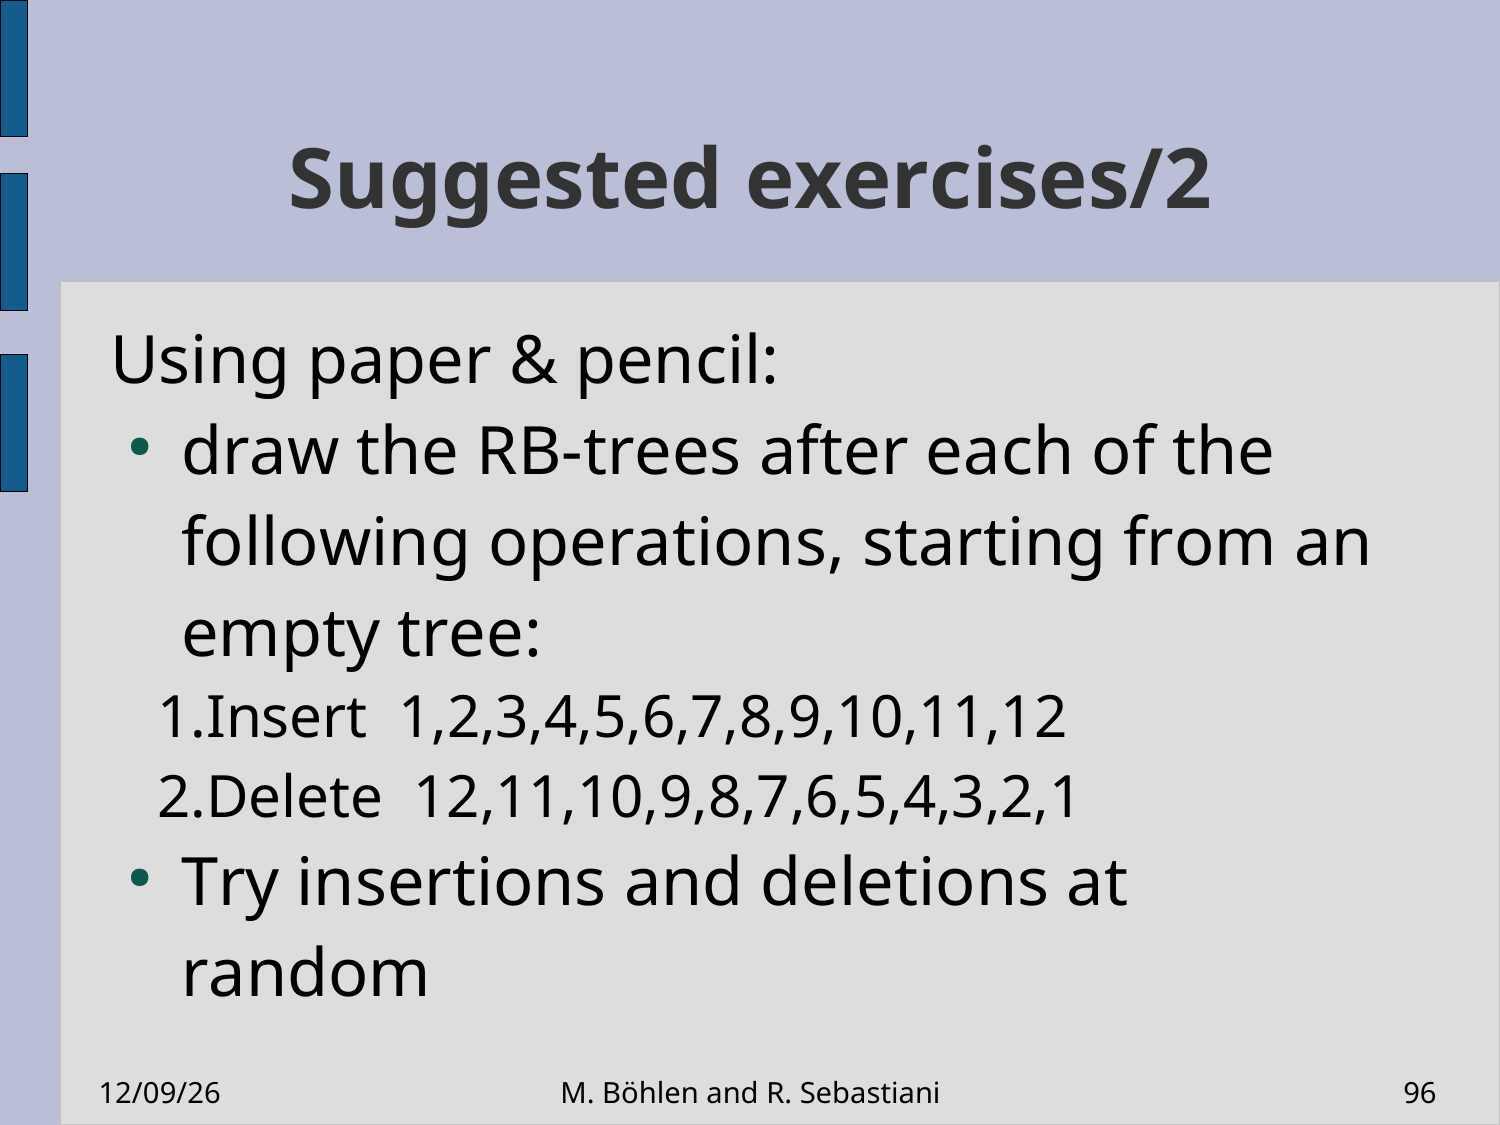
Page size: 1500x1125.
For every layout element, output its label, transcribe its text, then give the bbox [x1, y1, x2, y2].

title Suggested exercises/2 [110, 82, 1392, 271]
list Using paper & pencil: draw the RB-trees after each of the following operations, starting from an empty tree: Insert 1,2,3,4,5,6,7,8,9,10,11,12 Delete 12,11,10,9,8,7,6,5,4,3,2,1 Try insertions and deletions at random [110, 312, 1392, 1125]
